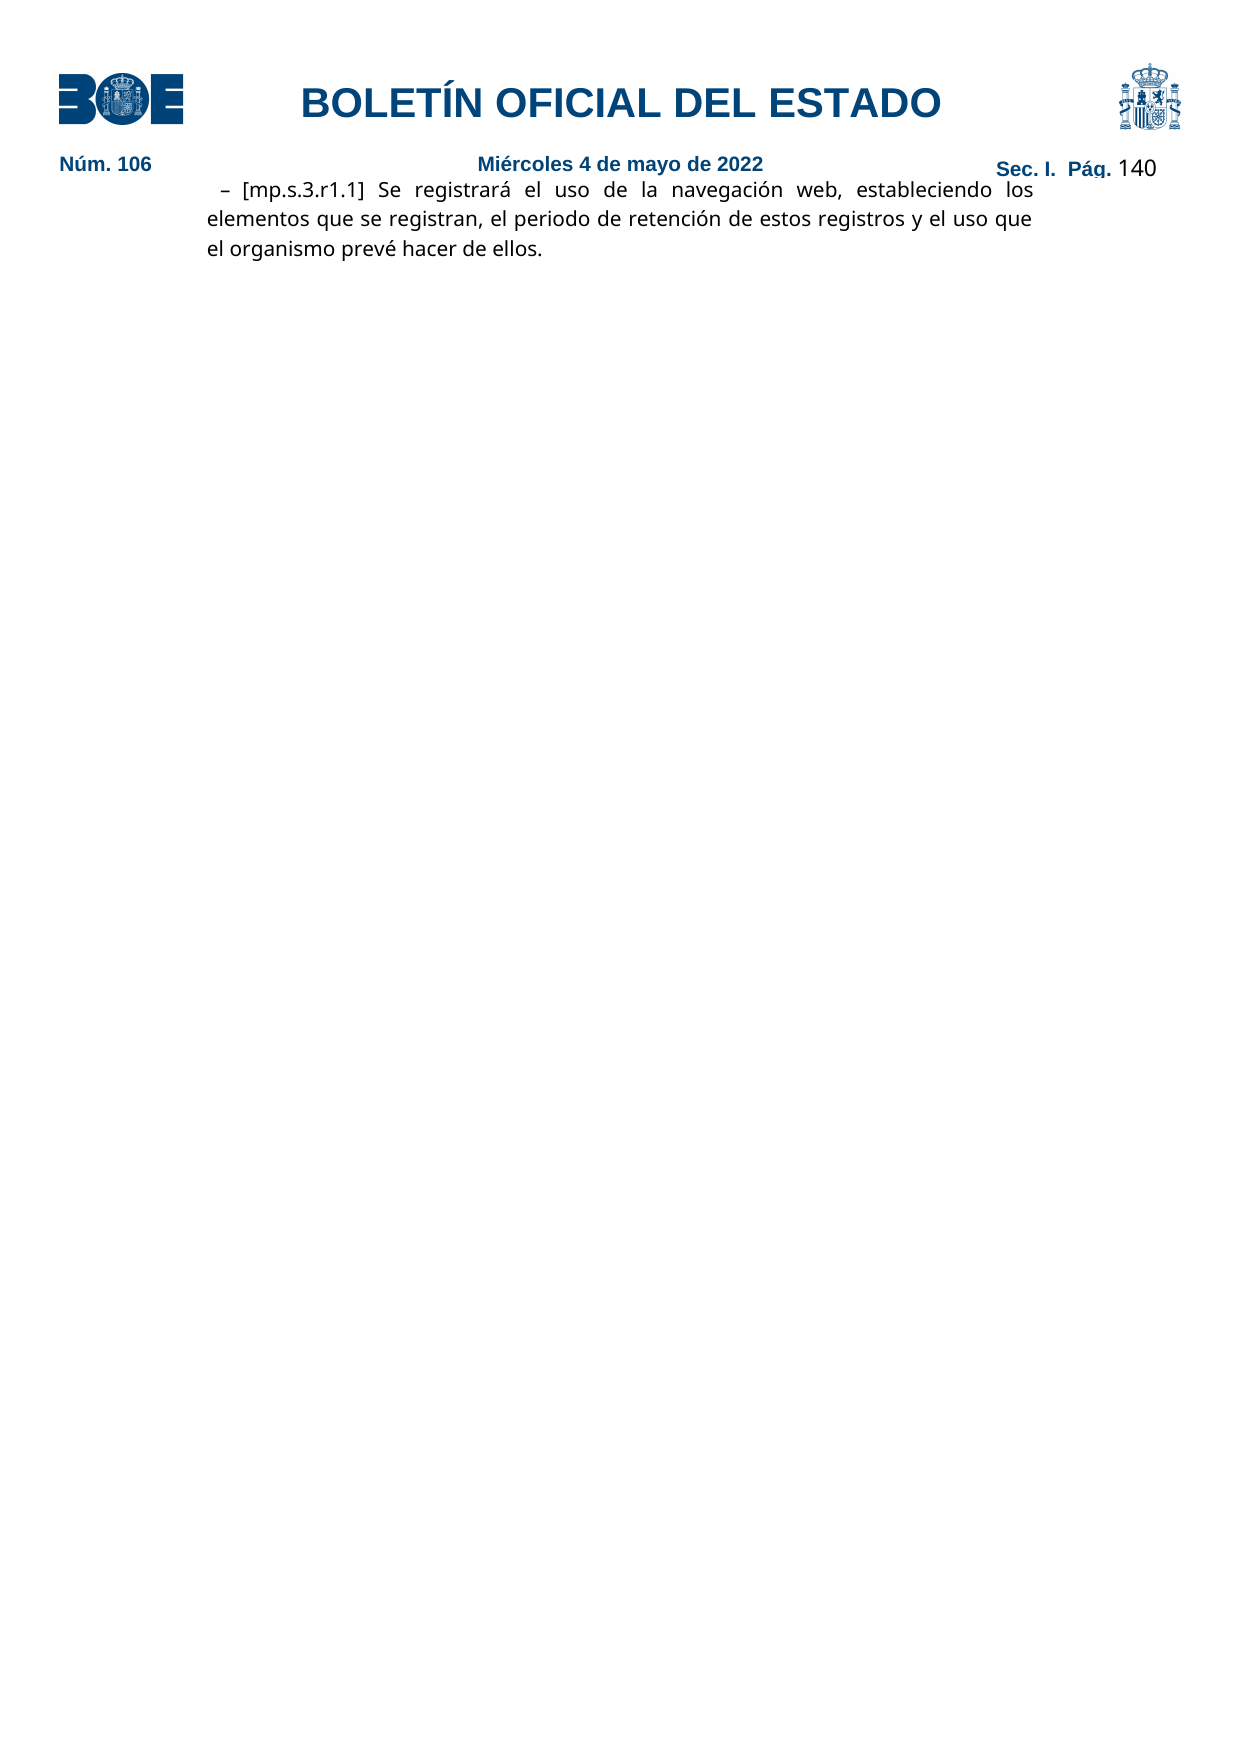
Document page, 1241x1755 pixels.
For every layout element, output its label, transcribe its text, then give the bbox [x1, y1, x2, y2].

list [mp.s.3.r1.1] Se registrará el uso de la navegación web, estableciendo los elementos que se registran, el periodo de retención de estos registros y el uso que el organismo prevé hacer de ellos. [184, 175, 1034, 262]
